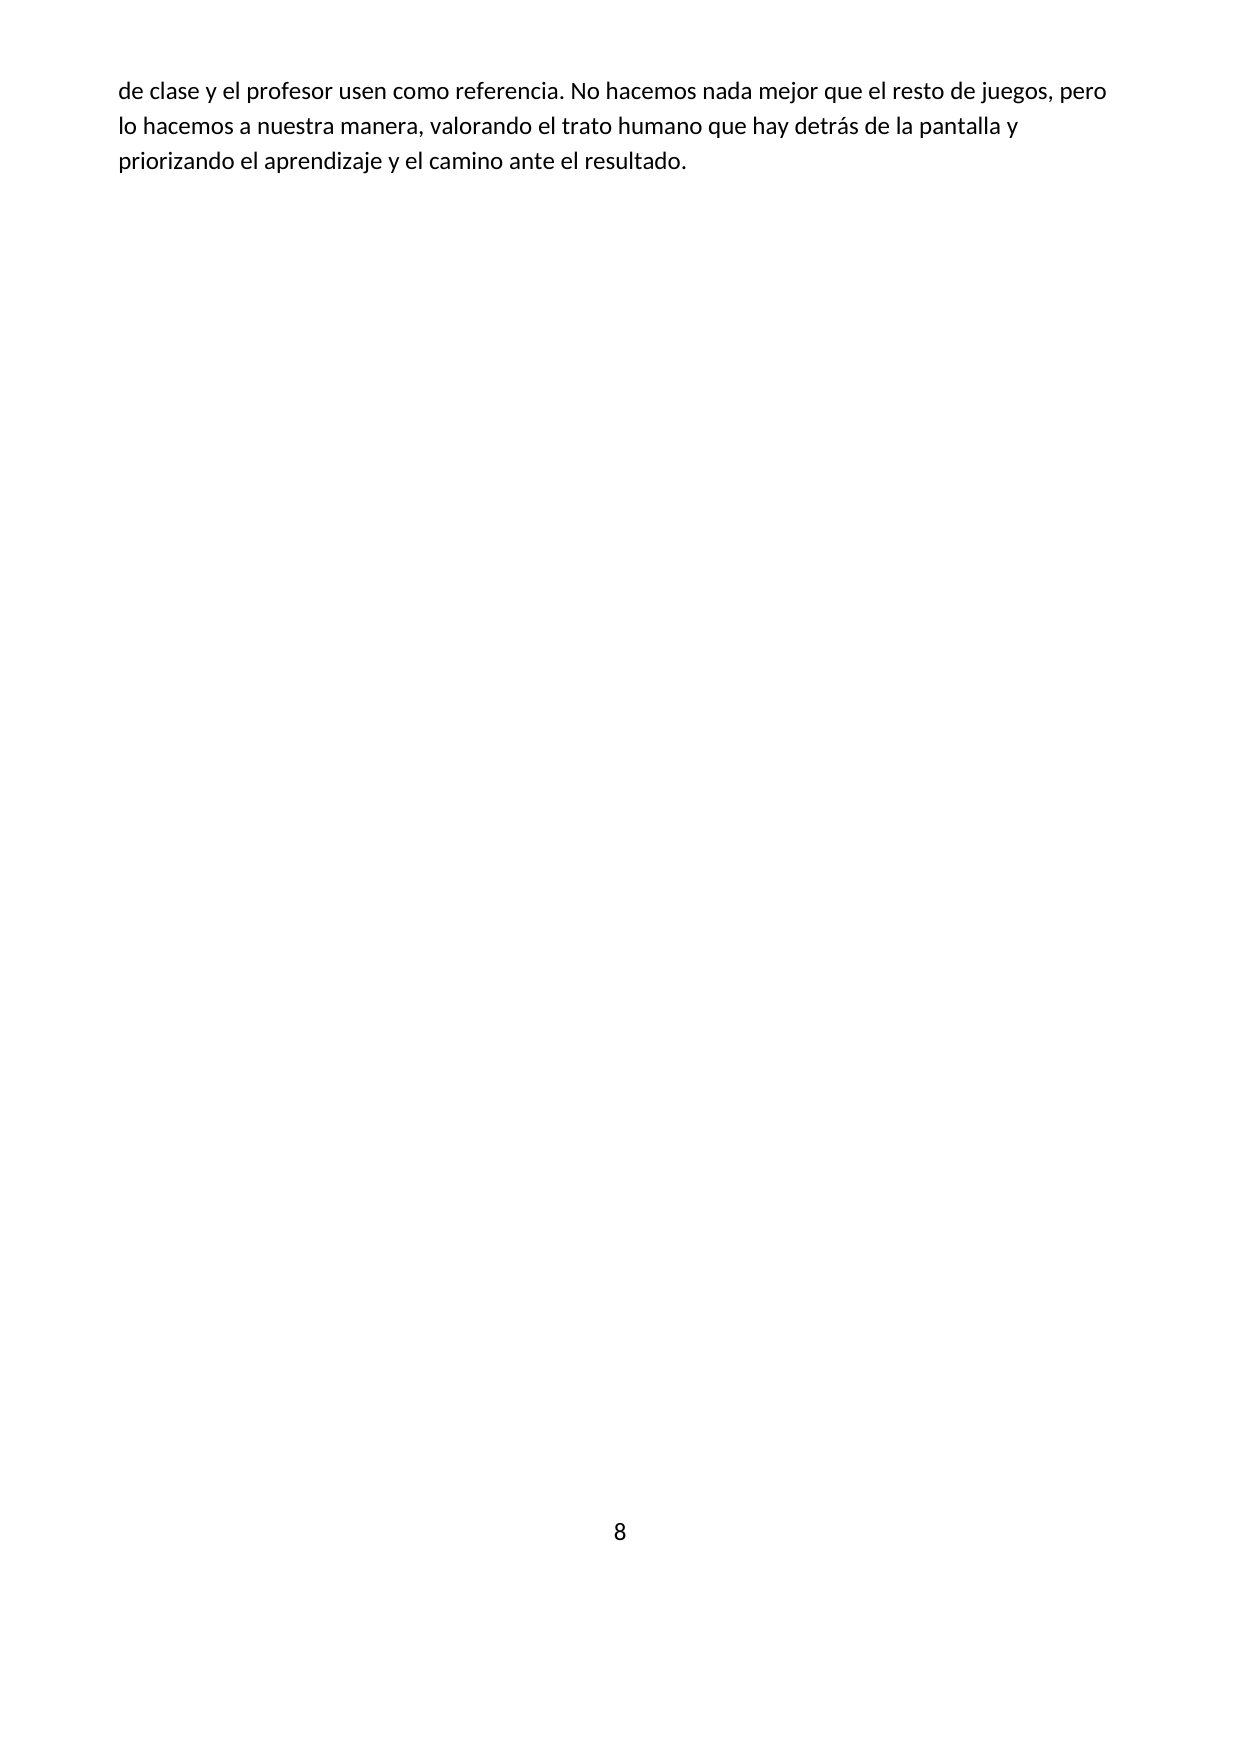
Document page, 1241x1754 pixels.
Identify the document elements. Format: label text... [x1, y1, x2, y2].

text de clase y el profesor usen como referencia. No hacemos nada mejor que el resto de juegos, pero lo hacemos a nuestra manera, valorando el trato humano que hay detrás de la pantalla y priorizando el aprendizaje y el camino ante el resultado. [118, 75, 1122, 176]
